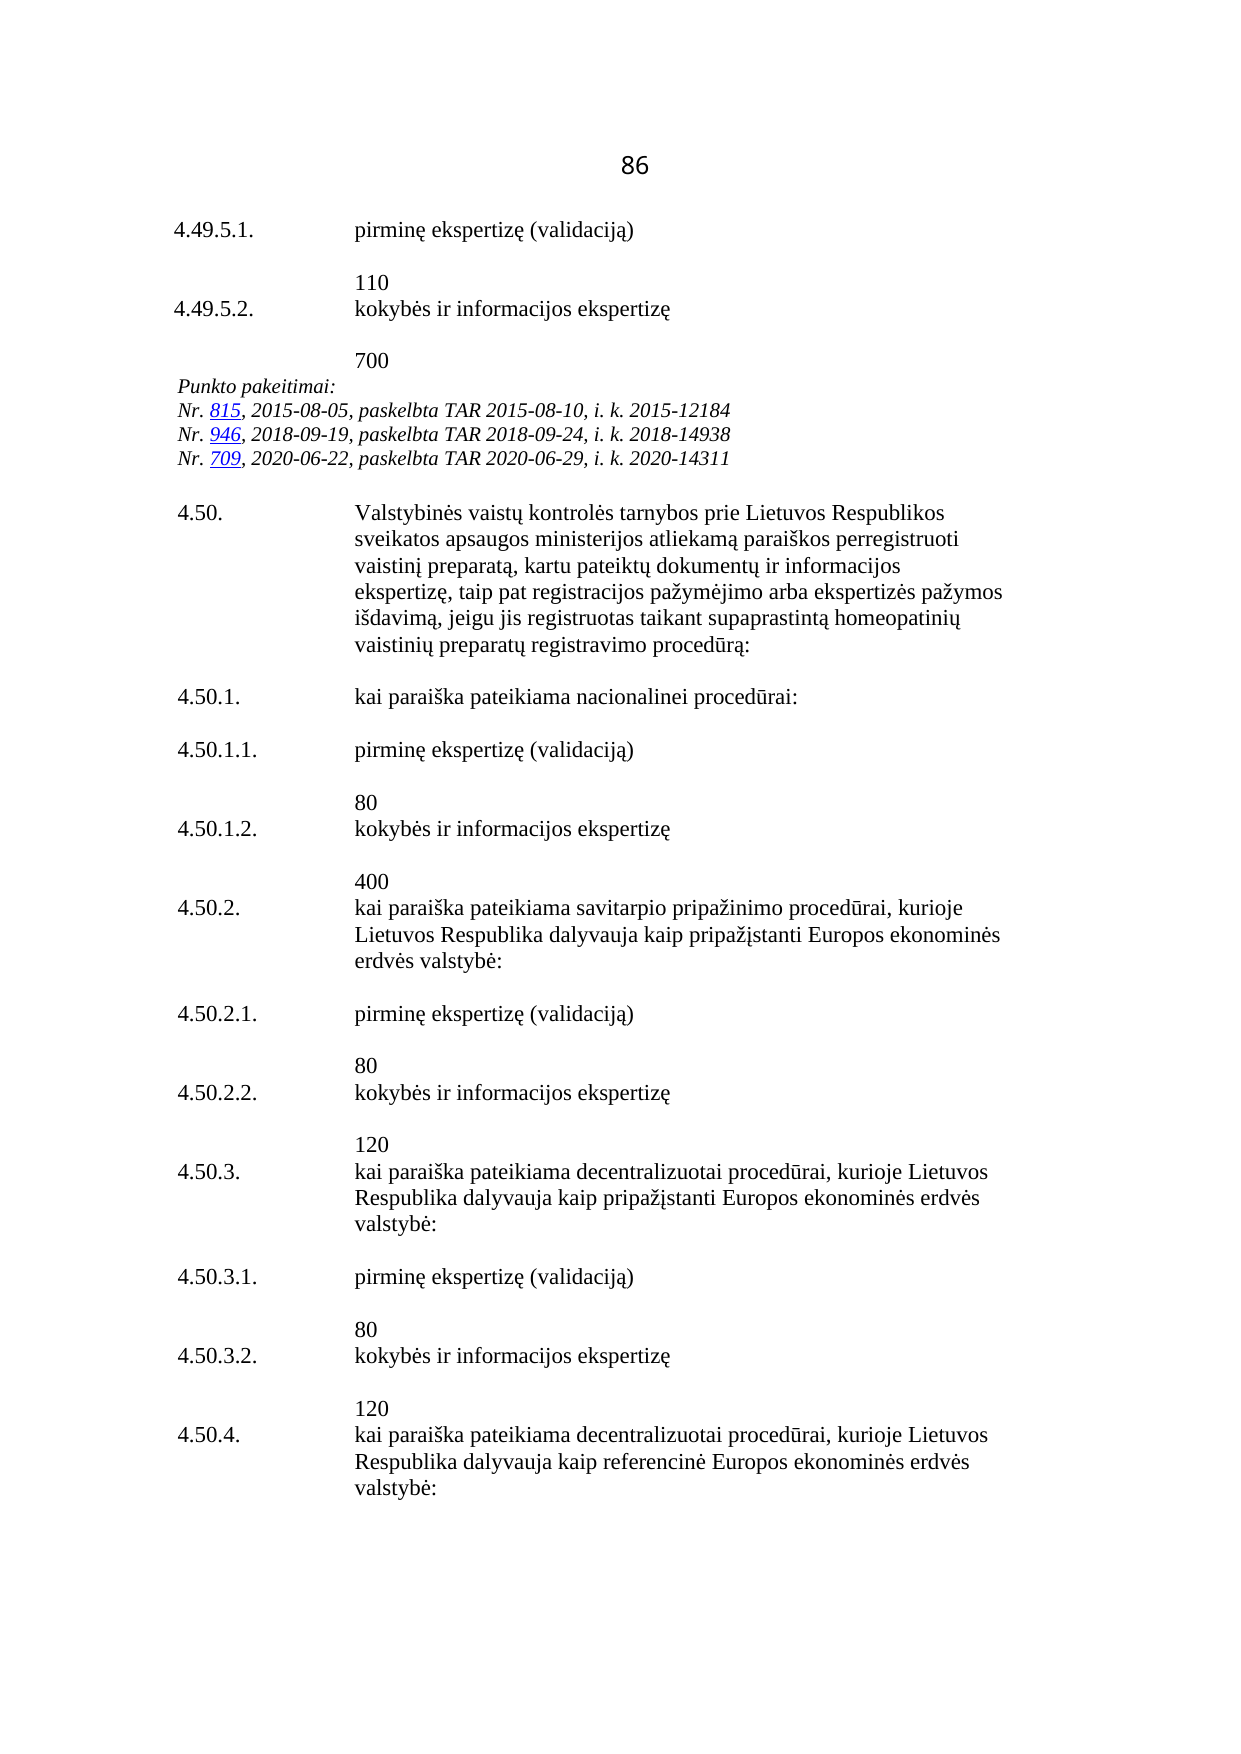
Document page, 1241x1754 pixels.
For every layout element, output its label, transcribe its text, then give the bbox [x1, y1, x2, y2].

text Nr. 709, 2020-06-22, paskelbta TAR 2020-06-29, i. k. 2020-14311 [177, 446, 1092, 470]
text 4.49.5.1. pirminę ekspertizę (validaciją) 110 [174, 216, 1004, 295]
text 4.50.2.1. pirminę ekspertizę (validaciją) 80 [177, 1000, 1004, 1079]
text 4.50.2. kai paraiška pateikiama savitarpio pripažinimo procedūrai, kurioje Lietuvos Respublika dalyvauja kaip pripažįstanti Europos ekonominės erdvės valstybė: [177, 894, 1004, 1000]
text 4.50.1. kai paraiška pateikiama nacionalinei procedūrai: [177, 683, 1004, 736]
text 4.50.4. kai paraiška pateikiama decentralizuotai procedūrai, kurioje Lietuvos Respublika dalyvauja kaip referencinė Europos ekonominės erdvės valstybė: [177, 1421, 1004, 1527]
text 4.50.2.2. kokybės ir informacijos ekspertizę 120 [177, 1079, 1004, 1158]
text 4.50.3.1. pirminę ekspertizę (validaciją) 80 [177, 1263, 1004, 1342]
text 4.50. Valstybinės vaistų kontrolės tarnybos prie Lietuvos Respublikos sveikatos apsaugos ministerijos atliekamą paraiškos perregistruoti vaistinį preparatą, kartu pateiktų dokumentų ir informacijos ekspertizę, taip pat registracijos pažymėjimo arba ekspertizės pažymos išdavimą, jeigu jis registruotas taikant supaprastintą homeopatinių vaistinių preparatų registravimo procedūrą: [177, 499, 1004, 683]
text 4.50.1.1. pirminę ekspertizę (validaciją) 80 [177, 736, 1004, 815]
text 4.50.3.2. kokybės ir informacijos ekspertizę 120 [177, 1342, 1004, 1421]
text 4.50.1.2. kokybės ir informacijos ekspertizę 400 [177, 815, 1004, 894]
text 4.49.5.2. kokybės ir informacijos ekspertizę 700 [174, 295, 1004, 374]
text Punkto pakeitimai: [177, 374, 1092, 398]
text Nr. 946, 2018-09-19, paskelbta TAR 2018-09-24, i. k. 2018-14938 [177, 422, 1092, 446]
text 4.50.3. kai paraiška pateikiama decentralizuotai procedūrai, kurioje Lietuvos Respublika dalyvauja kaip pripažįstanti Europos ekonominės erdvės valstybė: [177, 1158, 1004, 1263]
text Nr. 815, 2015-08-05, paskelbta TAR 2015-08-10, i. k. 2015-12184 [177, 398, 1092, 422]
